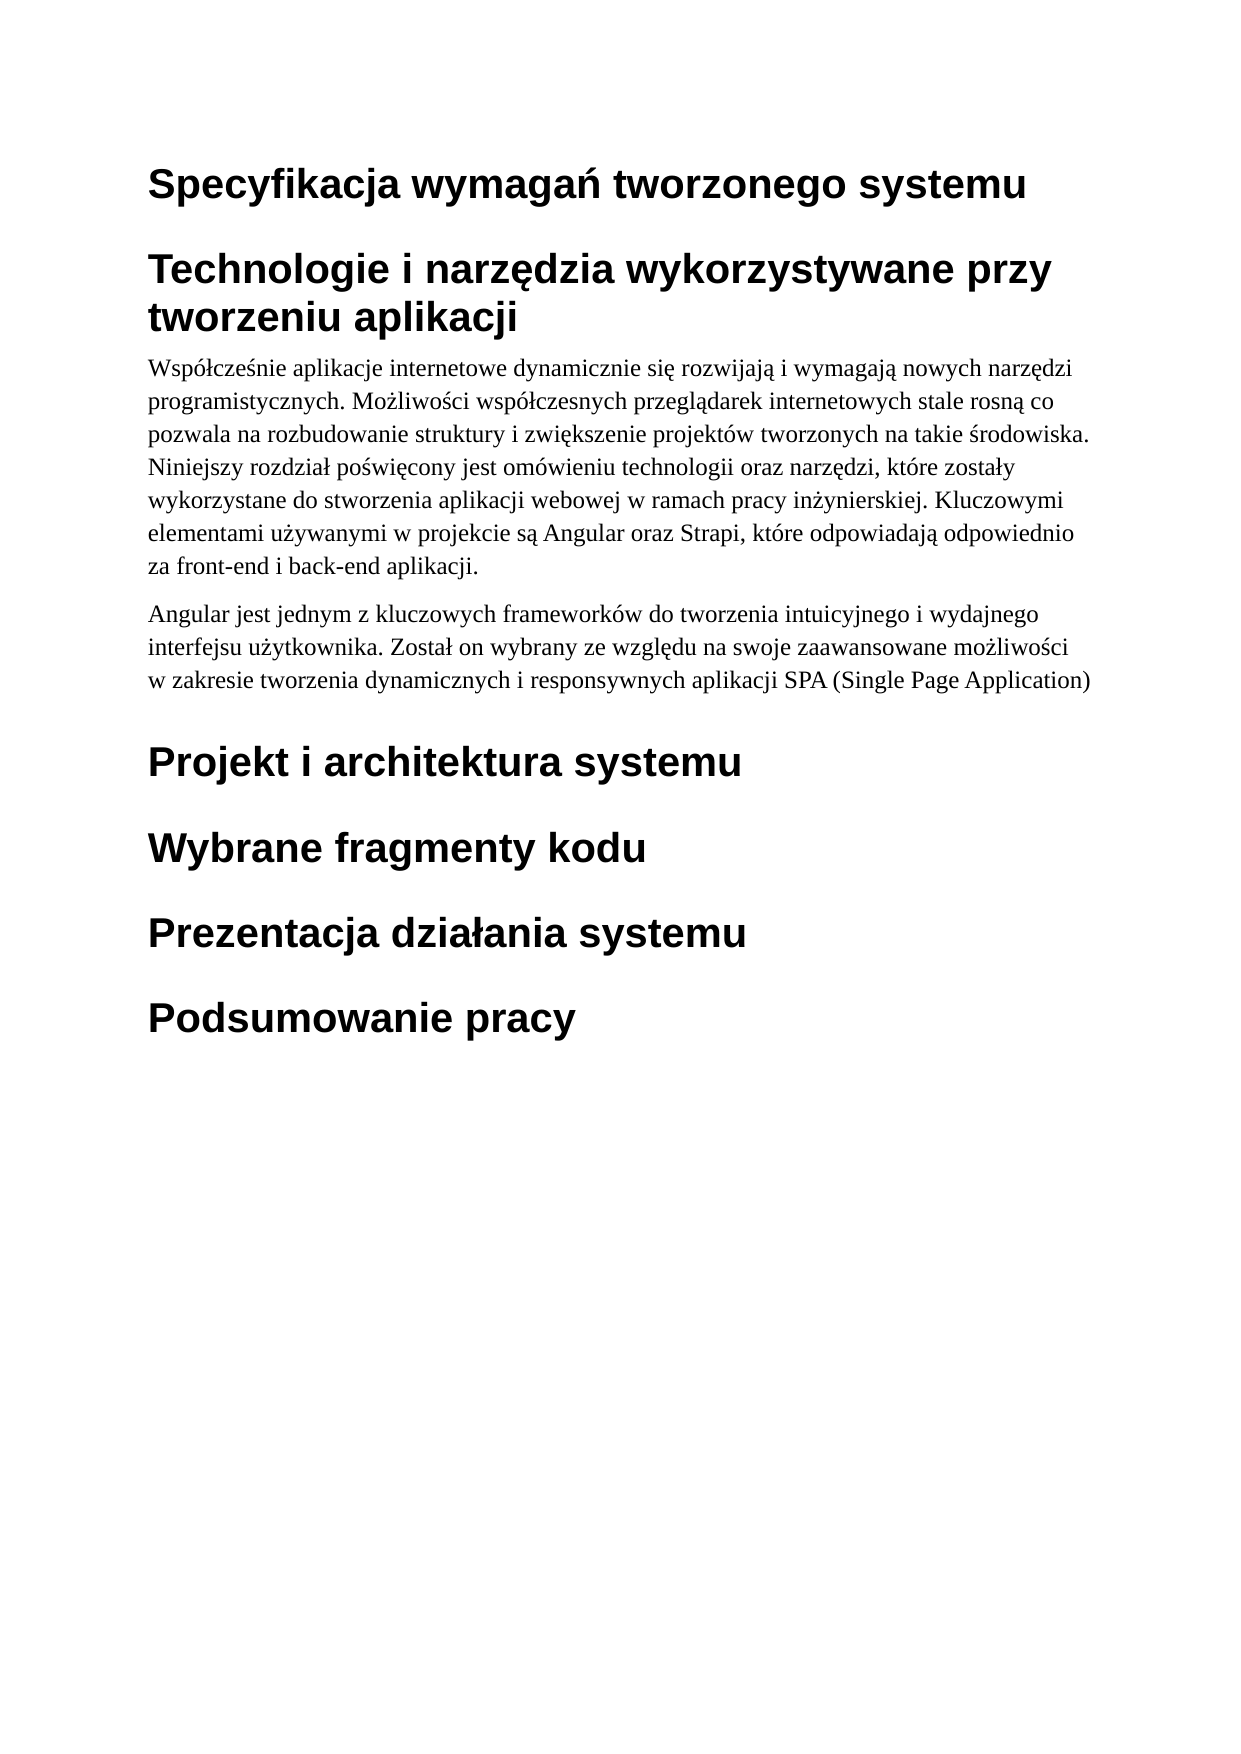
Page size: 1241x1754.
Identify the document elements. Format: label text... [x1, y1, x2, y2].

subtitle Projekt i architektura systemu [148, 737, 1092, 785]
subtitle Specyfikacja wymagań tworzonego systemu [148, 159, 1092, 207]
text Współcześnie aplikacje internetowe dynamicznie się rozwijają i wymagają nowych narzędzi programistycznych. Możliwości współczesnych przeglądarek internetowych stale rosną co pozwala na rozbudowanie struktury i zwiększenie projektów tworzonych na takie środowiska. Niniejszy rozdział poświęcony jest omówieniu technologii oraz narzędzi, które zostały wykorzystane do stworzenia aplikacji webowej w ramach pracy inżynierskiej. Kluczowymi elementami używanymi w projekcie są Angular oraz Strapi, które odpowiadają odpowiednio za front-end i back-end aplikacji. [148, 353, 1092, 580]
subtitle Podsumowanie pracy [148, 994, 1092, 1042]
subtitle Wybrane fragmenty kodu [148, 823, 1092, 871]
text Angular jest jednym z kluczowych frameworków do tworzenia intuicyjnego i wydajnego interfejsu użytkownika. Został on wybrany ze względu na swoje zaawansowane możliwości w zakresie tworzenia dynamicznych i responsywnych aplikacji SPA (Single Page Application) [148, 599, 1092, 694]
subtitle Technologie i narzędzia wykorzystywane przy tworzeniu aplikacji [148, 245, 1092, 341]
subtitle Prezentacja działania systemu [148, 908, 1092, 956]
